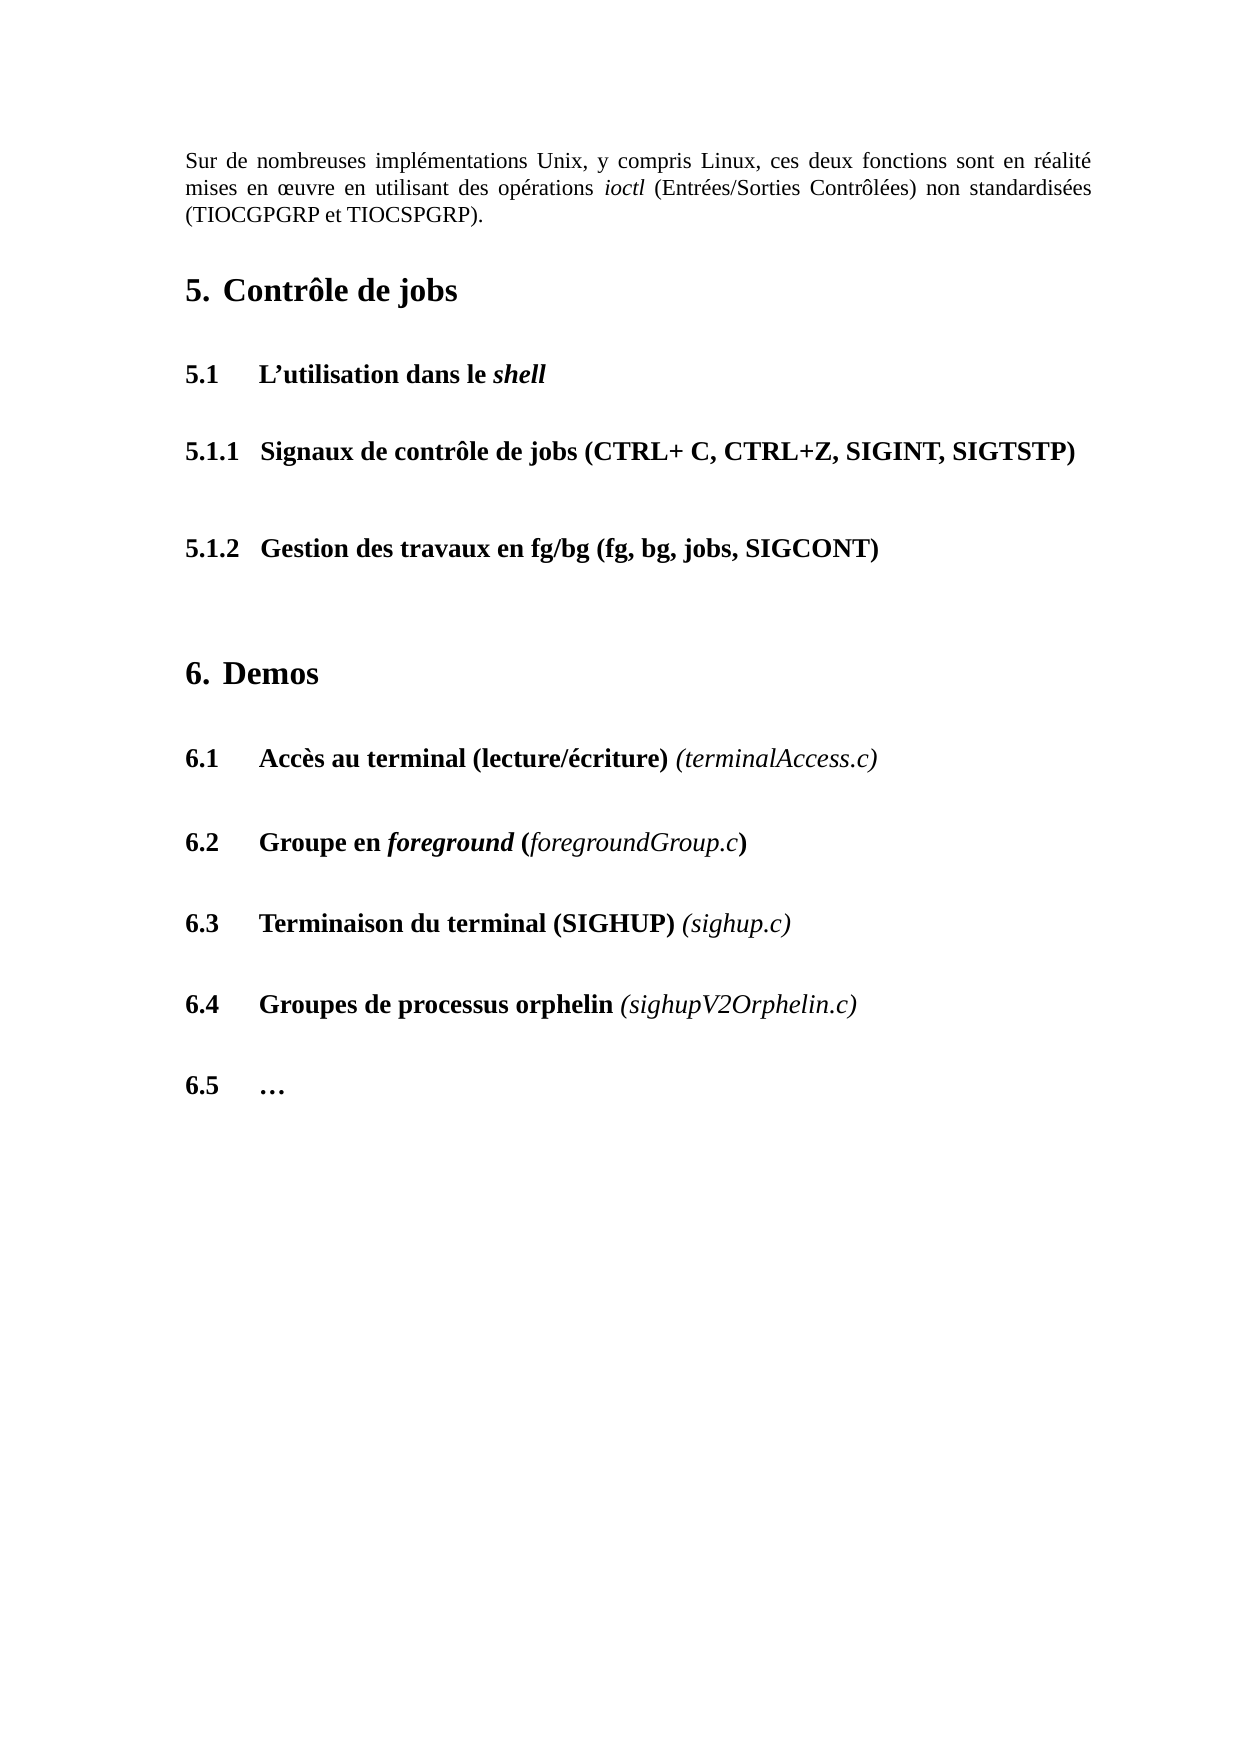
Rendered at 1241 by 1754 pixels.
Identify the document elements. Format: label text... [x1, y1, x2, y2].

list Terminaison du terminal (SIGHUP) (sighup.c) [185, 907, 1093, 938]
list Demos [185, 653, 1093, 692]
list Accès au terminal (lecture/écriture) (terminalAccess.c) [185, 742, 1093, 773]
list Contrôle de jobs [185, 270, 1093, 308]
list Signaux de contrôle de jobs (CTRL+ C, CTRL+Z, SIGINT, SIGTSTP) [185, 435, 1093, 466]
list Groupes de processus orphelin (sighupV2Orphelin.c) [185, 988, 1093, 1019]
list Groupe en foreground (foregroundGroup.c) [185, 826, 1093, 857]
list Gestion des travaux en fg/bg (fg, bg, jobs, SIGCONT) [185, 532, 1093, 563]
text Sur de nombreuses implémentations Unix, y compris Linux, ces deux fonctions sont en réalité mises en œuvre en utilisant des opérations ioctl (Entrées/Sorties Contrôlées) non standardisées (TIOCGPGRP et TIOCSPGRP). [185, 148, 1093, 228]
list L’utilisation dans le shell [185, 358, 1093, 389]
list … [185, 1069, 1093, 1100]
